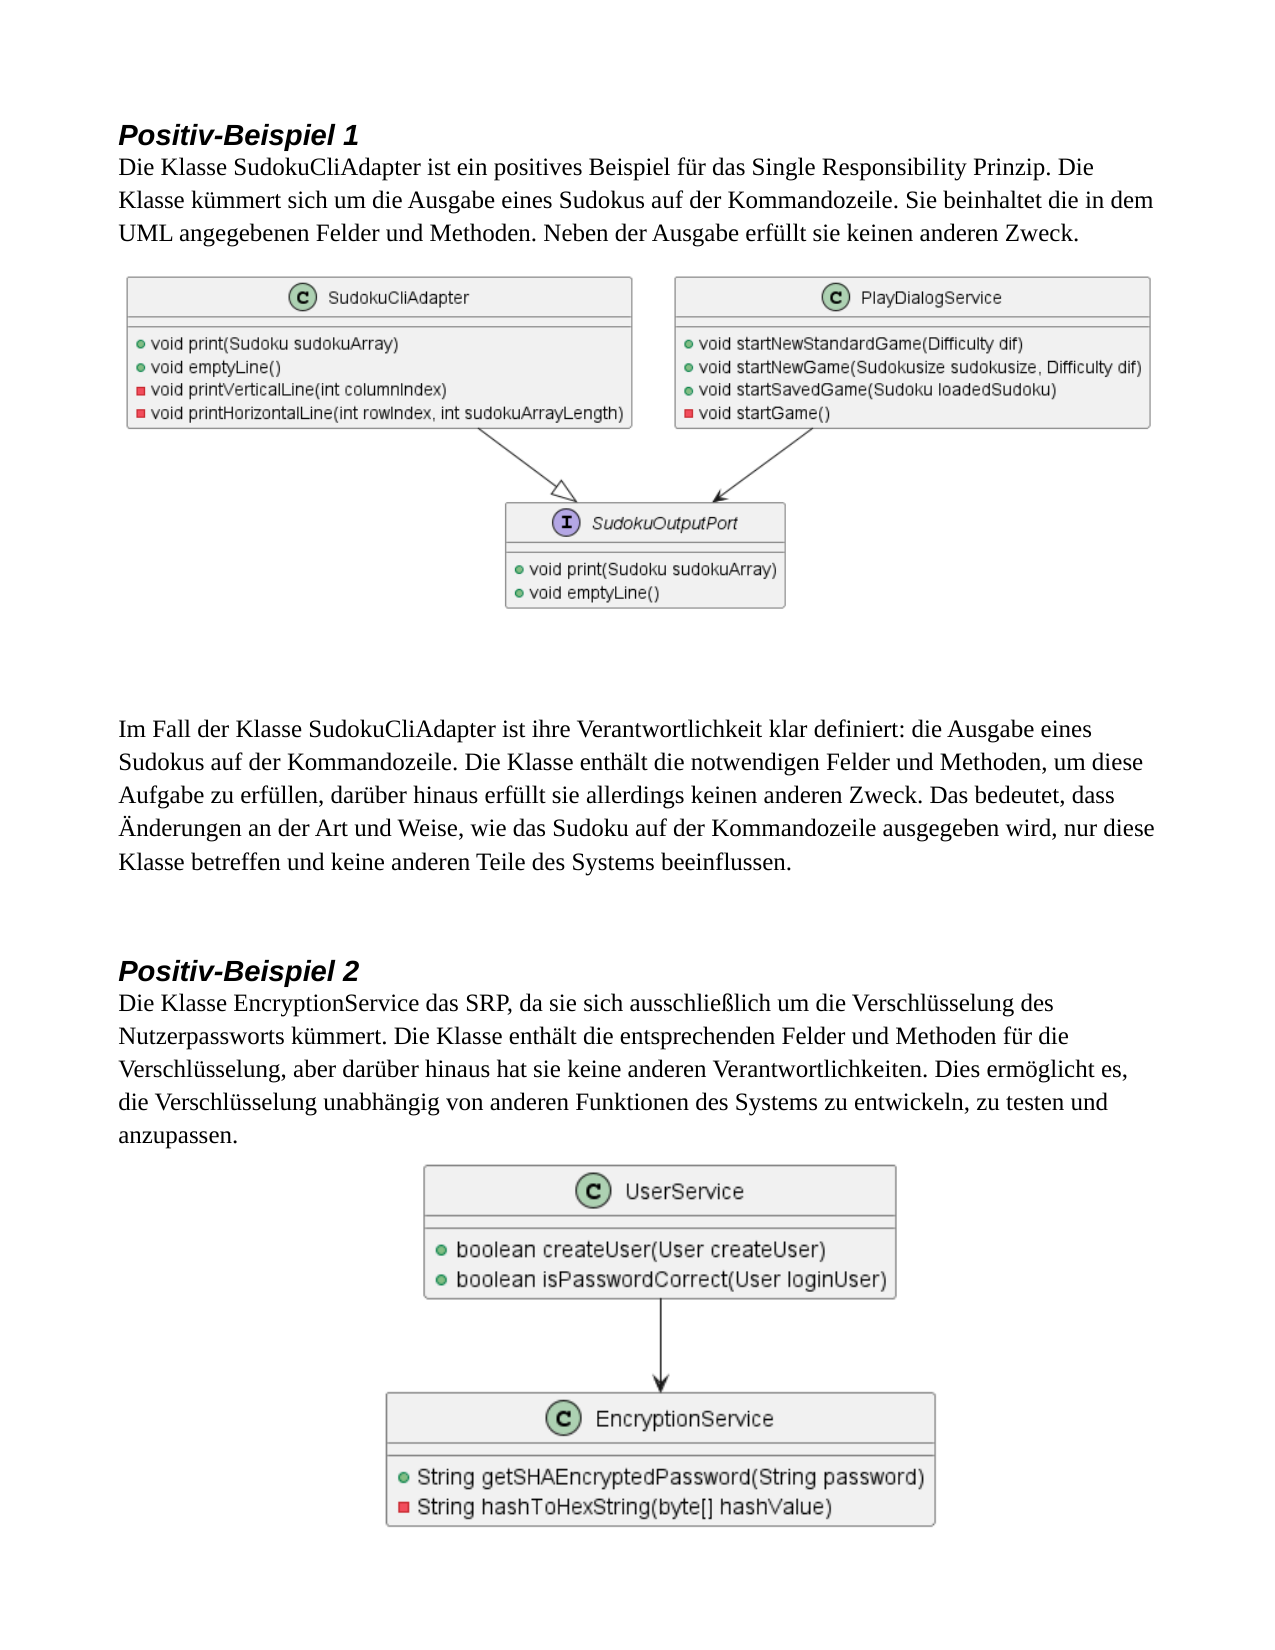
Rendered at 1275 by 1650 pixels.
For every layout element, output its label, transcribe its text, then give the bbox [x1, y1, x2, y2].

subtitle Positiv-Beispiel 2 [118, 954, 1157, 988]
subtitle Positiv-Beispiel 1 [118, 118, 1157, 152]
text Die Klasse SudokuCliAdapter ist ein positives Beispiel für das Single Responsibility Prinzip. Die Klasse kümmert sich um die Ausgabe eines Sudokus auf der Kommandozeile. Sie beinhaltet die in dem UML angegebenen Felder und Methoden. Neben der Ausgabe erfüllt sie keinen anderen Zweck. [118, 152, 1157, 246]
text Die Klasse EncryptionService das SRP, da sie sich ausschließlich um die Verschlüsselung des Nutzerpassworts kümmert. Die Klasse enthält die entsprechenden Felder und Methoden für die Verschlüsselung, aber darüber hinaus hat sie keine anderen Verantwortlichkeiten. Dies ermöglicht es, die Verschlüsselung unabhängig von anderen Funktionen des Systems zu entwickeln, zu testen und anzupassen. [118, 988, 1157, 1149]
text Im Fall der Klasse SudokuCliAdapter ist ihre Verantwortlichkeit klar definiert: die Ausgabe eines Sudokus auf der Kommandozeile. Die Klasse enthält die notwendigen Felder und Methoden, um diese Aufgabe zu erfüllen, darüber hinaus erfüllt sie allerdings keinen anderen Zweck. Das bedeutet, dass Änderungen an der Art und Weise, wie das Sudoku auf der Kommandozeile ausgegeben wird, nur diese Klasse betreffen und keine anderen Teile des Systems beeinflussen. [118, 714, 1157, 875]
